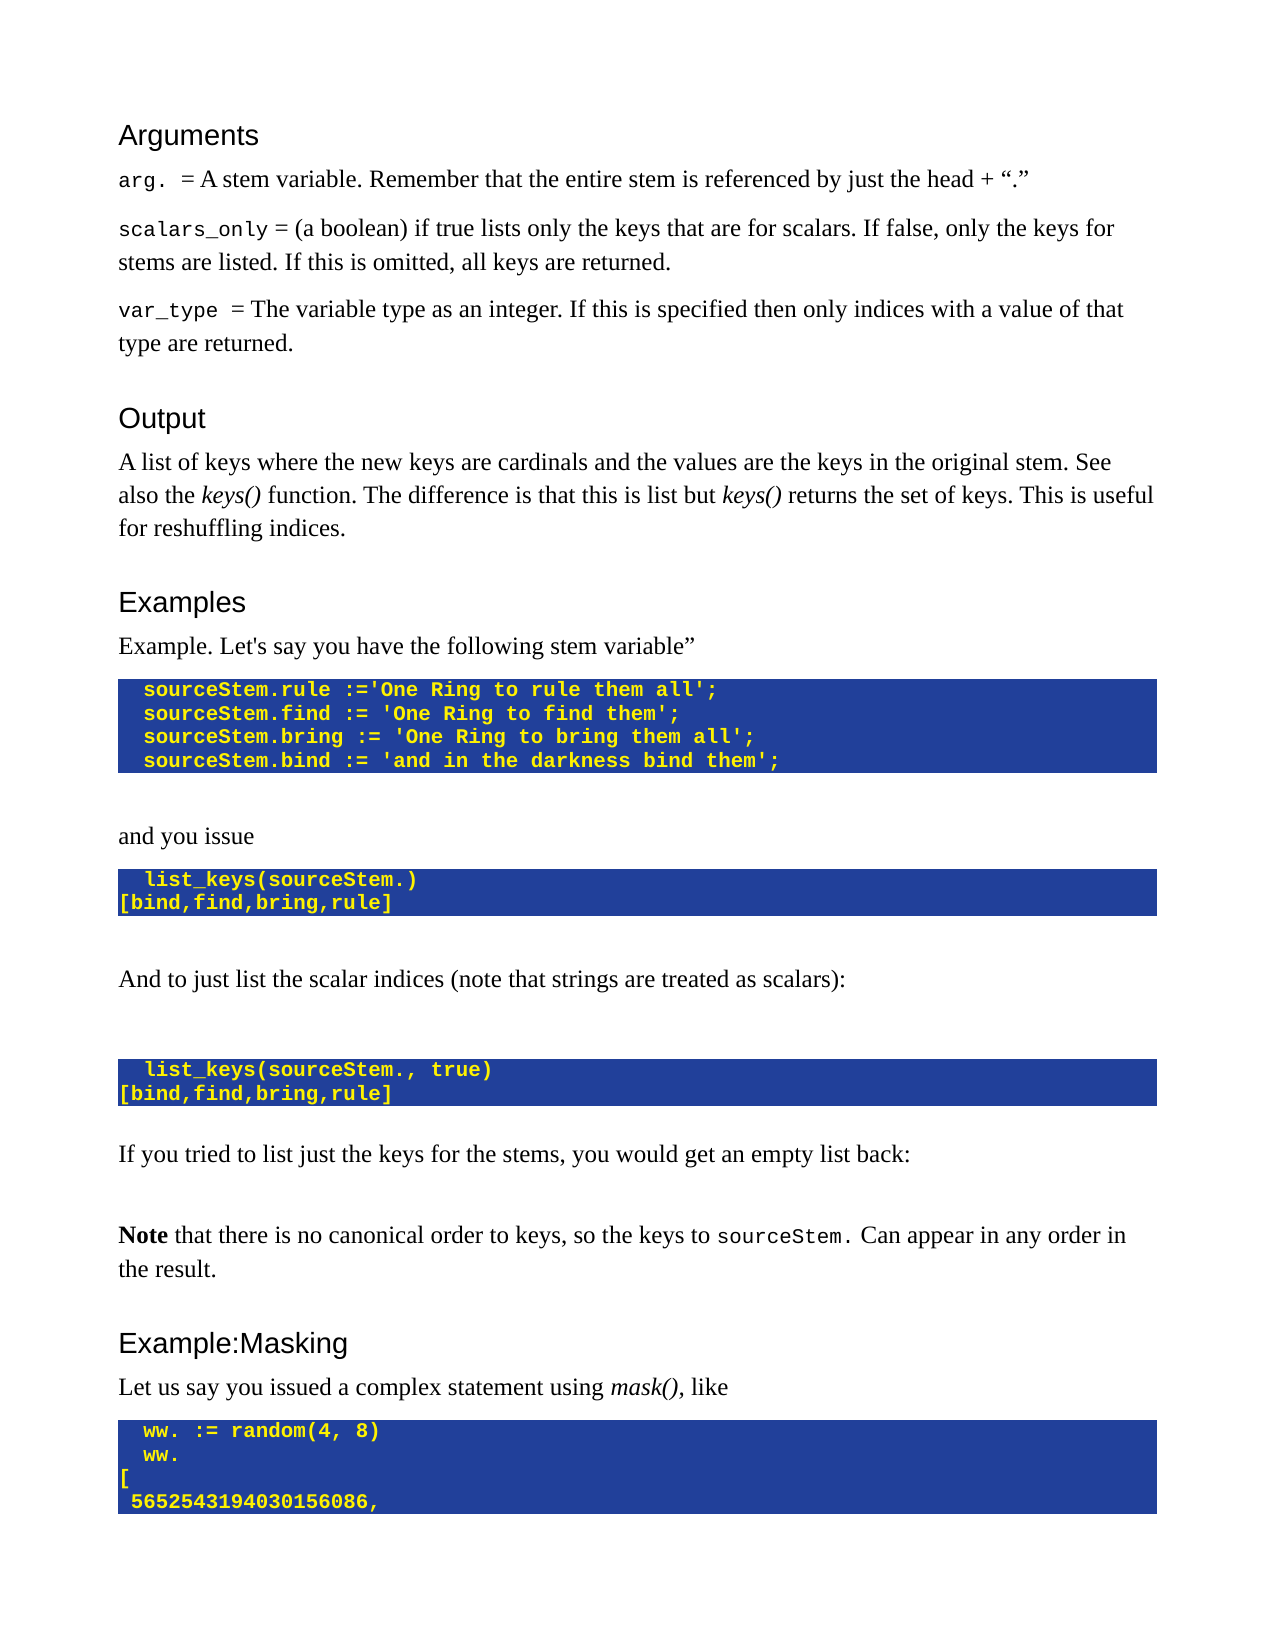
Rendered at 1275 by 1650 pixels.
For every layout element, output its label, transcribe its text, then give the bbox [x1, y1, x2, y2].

text 5652543194030156086, [118, 1491, 1157, 1514]
subtitle Output [118, 401, 1157, 434]
text arg. = A stem variable. Remember that the entire stem is referenced by just the head + “.” [118, 164, 1157, 194]
text [bind,find,bring,rule] [118, 1082, 1157, 1106]
text And to just list the scalar indices (note that strings are treated as scalars): [118, 964, 1157, 992]
text sourceStem.find := 'One Ring to find them'; [118, 703, 1157, 726]
text var_type = The variable type as an integer. If this is specified then only indices with a value of that type are returned. [118, 294, 1157, 357]
text sourceStem.rule :='One Ring to rule them all'; [118, 679, 1157, 703]
text list_keys(sourceStem.) [118, 869, 1157, 892]
subtitle Example:Masking [118, 1326, 1157, 1360]
text [bind,find,bring,rule] [118, 892, 1157, 916]
text sourceStem.bind := 'and in the darkness bind them'; [118, 750, 1157, 773]
text ww. [118, 1443, 1157, 1467]
subtitle Examples [118, 585, 1157, 619]
text and you issue [118, 821, 1157, 850]
text ww. := random(4, 8) [118, 1420, 1157, 1443]
text If you tried to list just the keys for the stems, you would get an empty list back: [118, 1106, 1157, 1168]
text Let us say you issued a complex statement using mask(), like [118, 1372, 1157, 1401]
text [ [118, 1467, 1157, 1491]
text scalars_only = (a boolean) if true lists only the keys that are for scalars. If false, only the keys for stems are listed. If this is omitted, all keys are returned. [118, 213, 1157, 275]
text Note that there is no canonical order to keys, so the keys to sourceStem. Can appear in any order in the result. [118, 1187, 1157, 1282]
text A list of keys where the new keys are cardinals and the values are the keys in the original stem. See also the keys() function. The difference is that this is list but keys() returns the set of keys. This is useful for reshuffling indices. [118, 447, 1157, 541]
text list_keys(sourceStem., true) [118, 1059, 1157, 1082]
text Example. Let's say you have the following stem variable” [118, 631, 1157, 660]
subtitle Arguments [118, 118, 1157, 152]
text sourceStem.bring := 'One Ring to bring them all'; [118, 726, 1157, 750]
